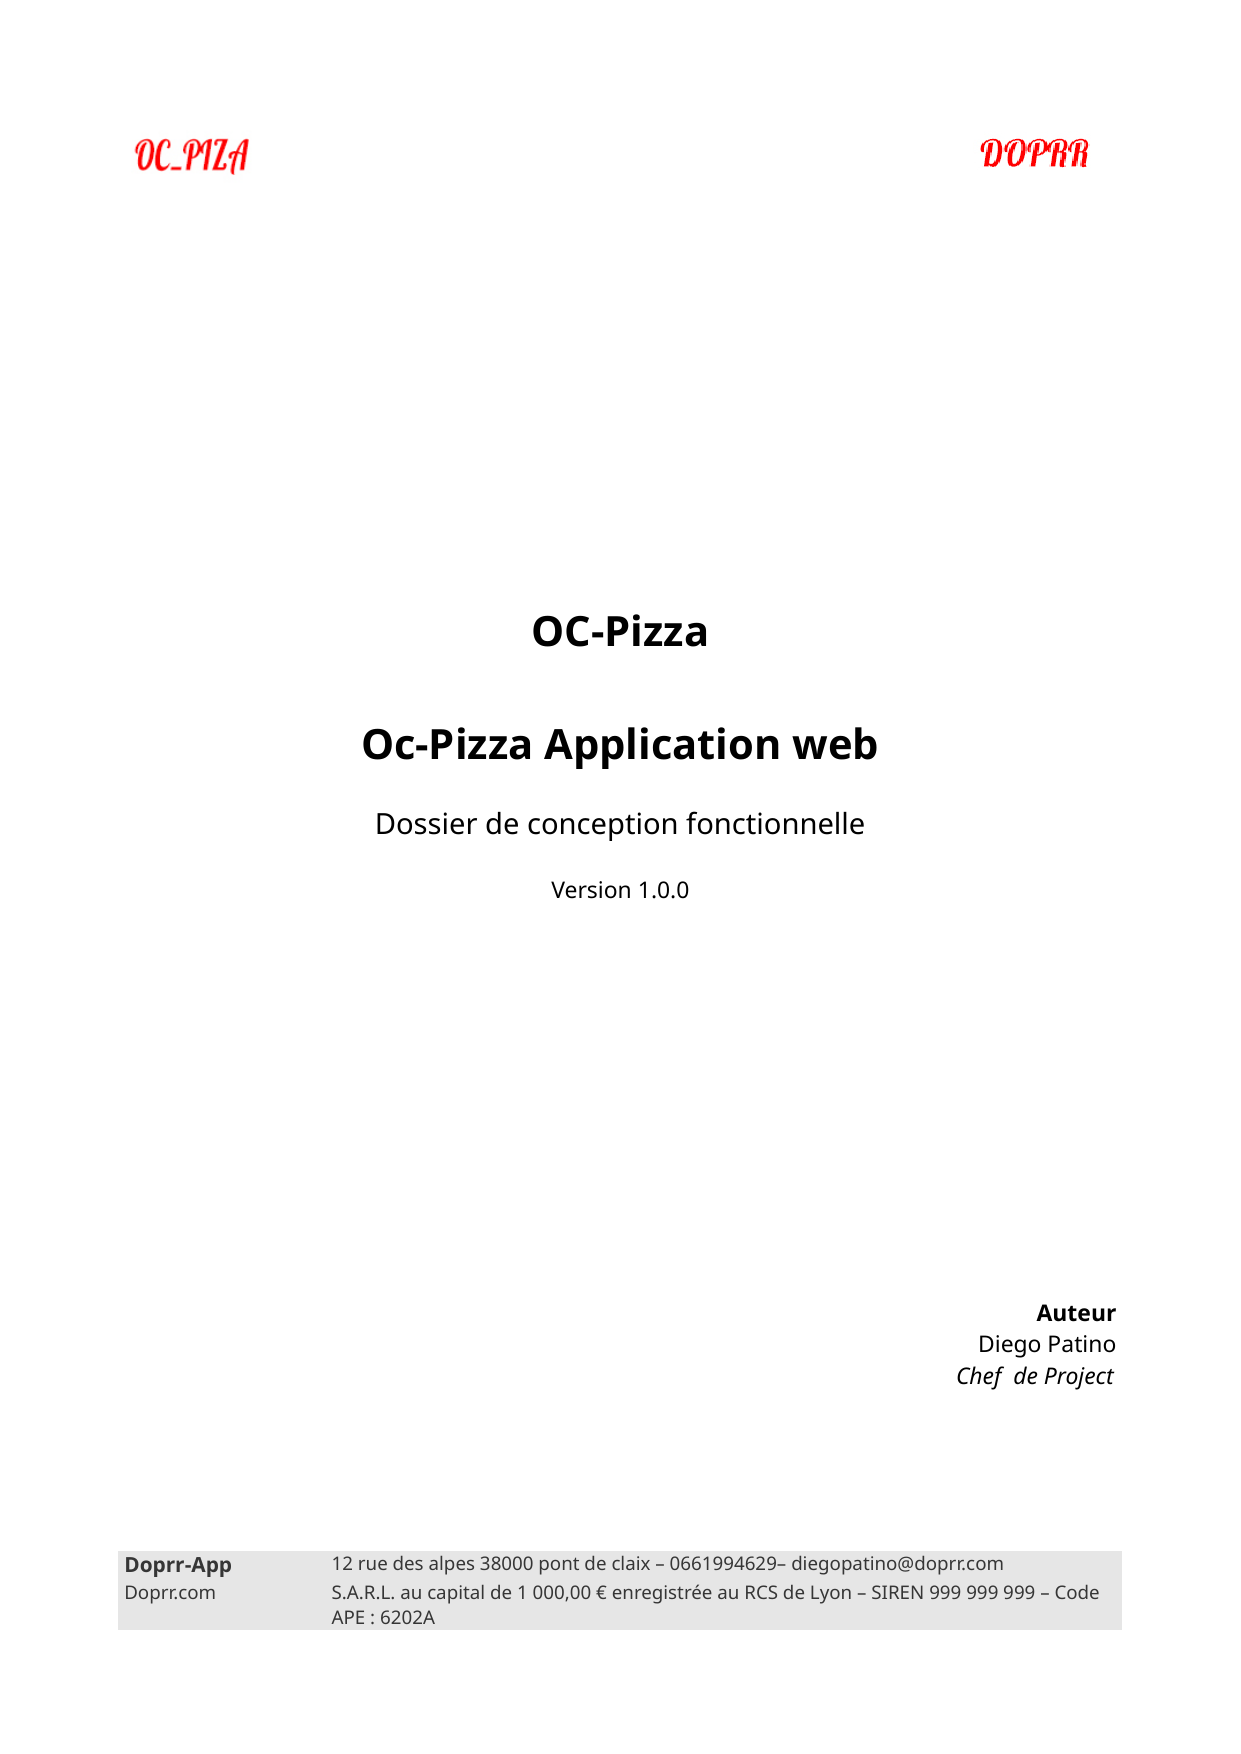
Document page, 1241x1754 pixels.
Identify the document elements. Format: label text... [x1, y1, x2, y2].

table_cell Auteur Diego Patino Chef de Project [118, 1273, 1122, 1415]
table_header OC-Pizza Oc-Pizza Application web Dossier de conception fonctionnelle Version 1.0.0 [118, 234, 1122, 1273]
picture [122, 122, 264, 188]
picture [952, 123, 1117, 182]
